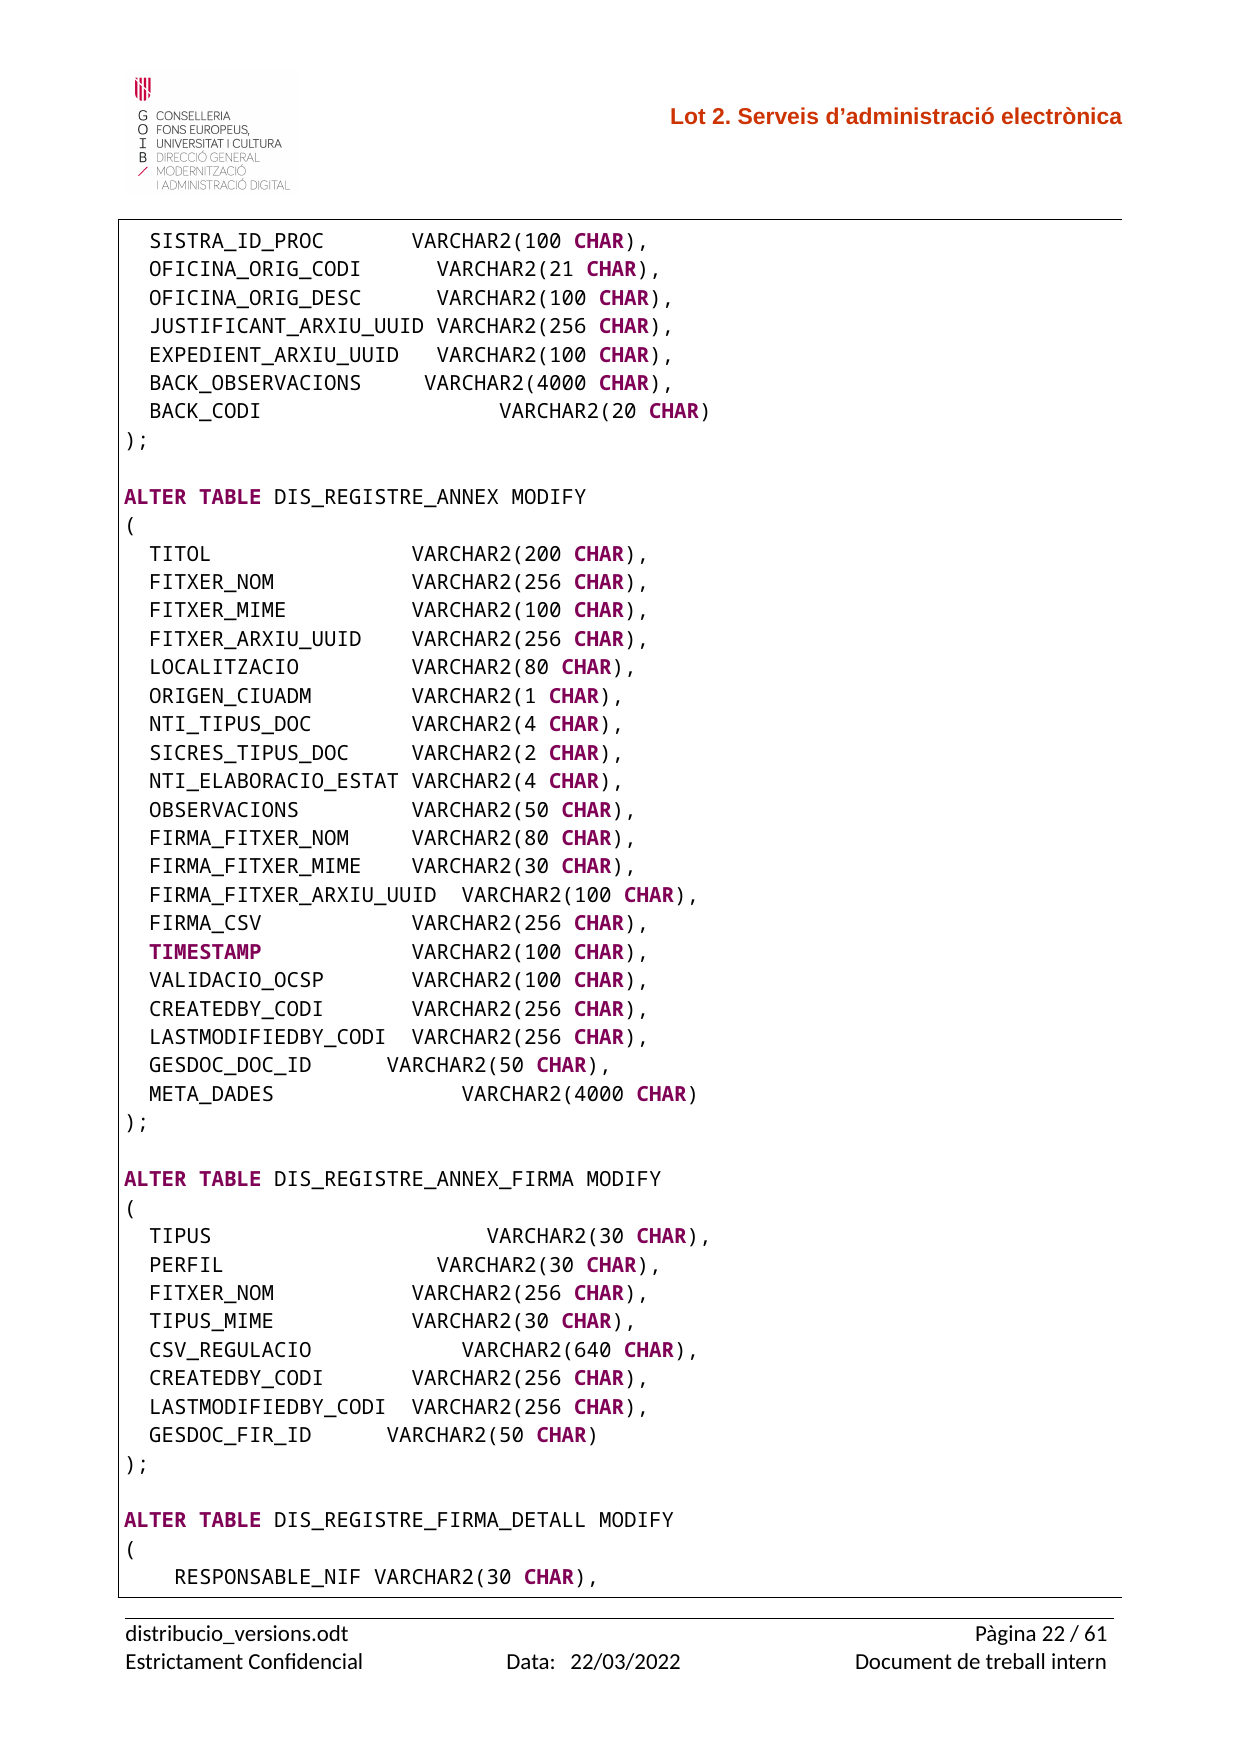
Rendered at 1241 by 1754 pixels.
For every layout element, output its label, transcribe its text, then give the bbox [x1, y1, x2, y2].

table_header SISTRA_ID_PROC VARCHAR2(100 CHAR), OFICINA_ORIG_CODI VARCHAR2(21 CHAR), OFICINA_ORIG_DESC VARCHAR2(100 CHAR), JUSTIFICANT_ARXIU_UUID VARCHAR2(256 CHAR), EXPEDIENT_ARXIU_UUID VARCHAR2(100 CHAR), BACK_OBSERVACIONS VARCHAR2(4000 CHAR), BACK_CODI VARCHAR2(20 CHAR) ); ALTER TABLE DIS_REGISTRE_ANNEX MODIFY ( TITOL VARCHAR2(200 CHAR), FITXER_NOM VARCHAR2(256 CHAR), FITXER_MIME VARCHAR2(100 CHAR), FITXER_ARXIU_UUID VARCHAR2(256 CHAR), LOCALITZACIO VARCHAR2(80 CHAR), ORIGEN_CIUADM VARCHAR2(1 CHAR), NTI_TIPUS_DOC VARCHAR2(4 CHAR), SICRES_TIPUS_DOC VARCHAR2(2 CHAR), NTI_ELABORACIO_ESTAT VARCHAR2(4 CHAR), OBSERVACIONS VARCHAR2(50 CHAR), FIRMA_FITXER_NOM VARCHAR2(80 CHAR), FIRMA_FITXER_MIME VARCHAR2(30 CHAR), FIRMA_FITXER_ARXIU_UUID VARCHAR2(100 CHAR), FIRMA_CSV VARCHAR2(256 CHAR), TIMESTAMP VARCHAR2(100 CHAR), VALIDACIO_OCSP VARCHAR2(100 CHAR), CREATEDBY_CODI VARCHAR2(256 CHAR), LASTMODIFIEDBY_CODI VARCHAR2(256 CHAR), GESDOC_DOC_ID VARCHAR2(50 CHAR), META_DADES VARCHAR2(4000 CHAR) ); ALTER TABLE DIS_REGISTRE_ANNEX_FIRMA MODIFY ( TIPUS VARCHAR2(30 CHAR), PERFIL VARCHAR2(30 CHAR), FITXER_NOM VARCHAR2(256 CHAR), TIPUS_MIME VARCHAR2(30 CHAR), CSV_REGULACIO VARCHAR2(640 CHAR), CREATEDBY_CODI VARCHAR2(256 CHAR), LASTMODIFIEDBY_CODI VARCHAR2(256 CHAR), GESDOC_FIR_ID VARCHAR2(50 CHAR) ); ALTER TABLE DIS_REGISTRE_FIRMA_DETALL MODIFY ( RESPONSABLE_NIF VARCHAR2(30 CHAR), [119, 220, 1122, 1597]
picture [126, 70, 299, 197]
